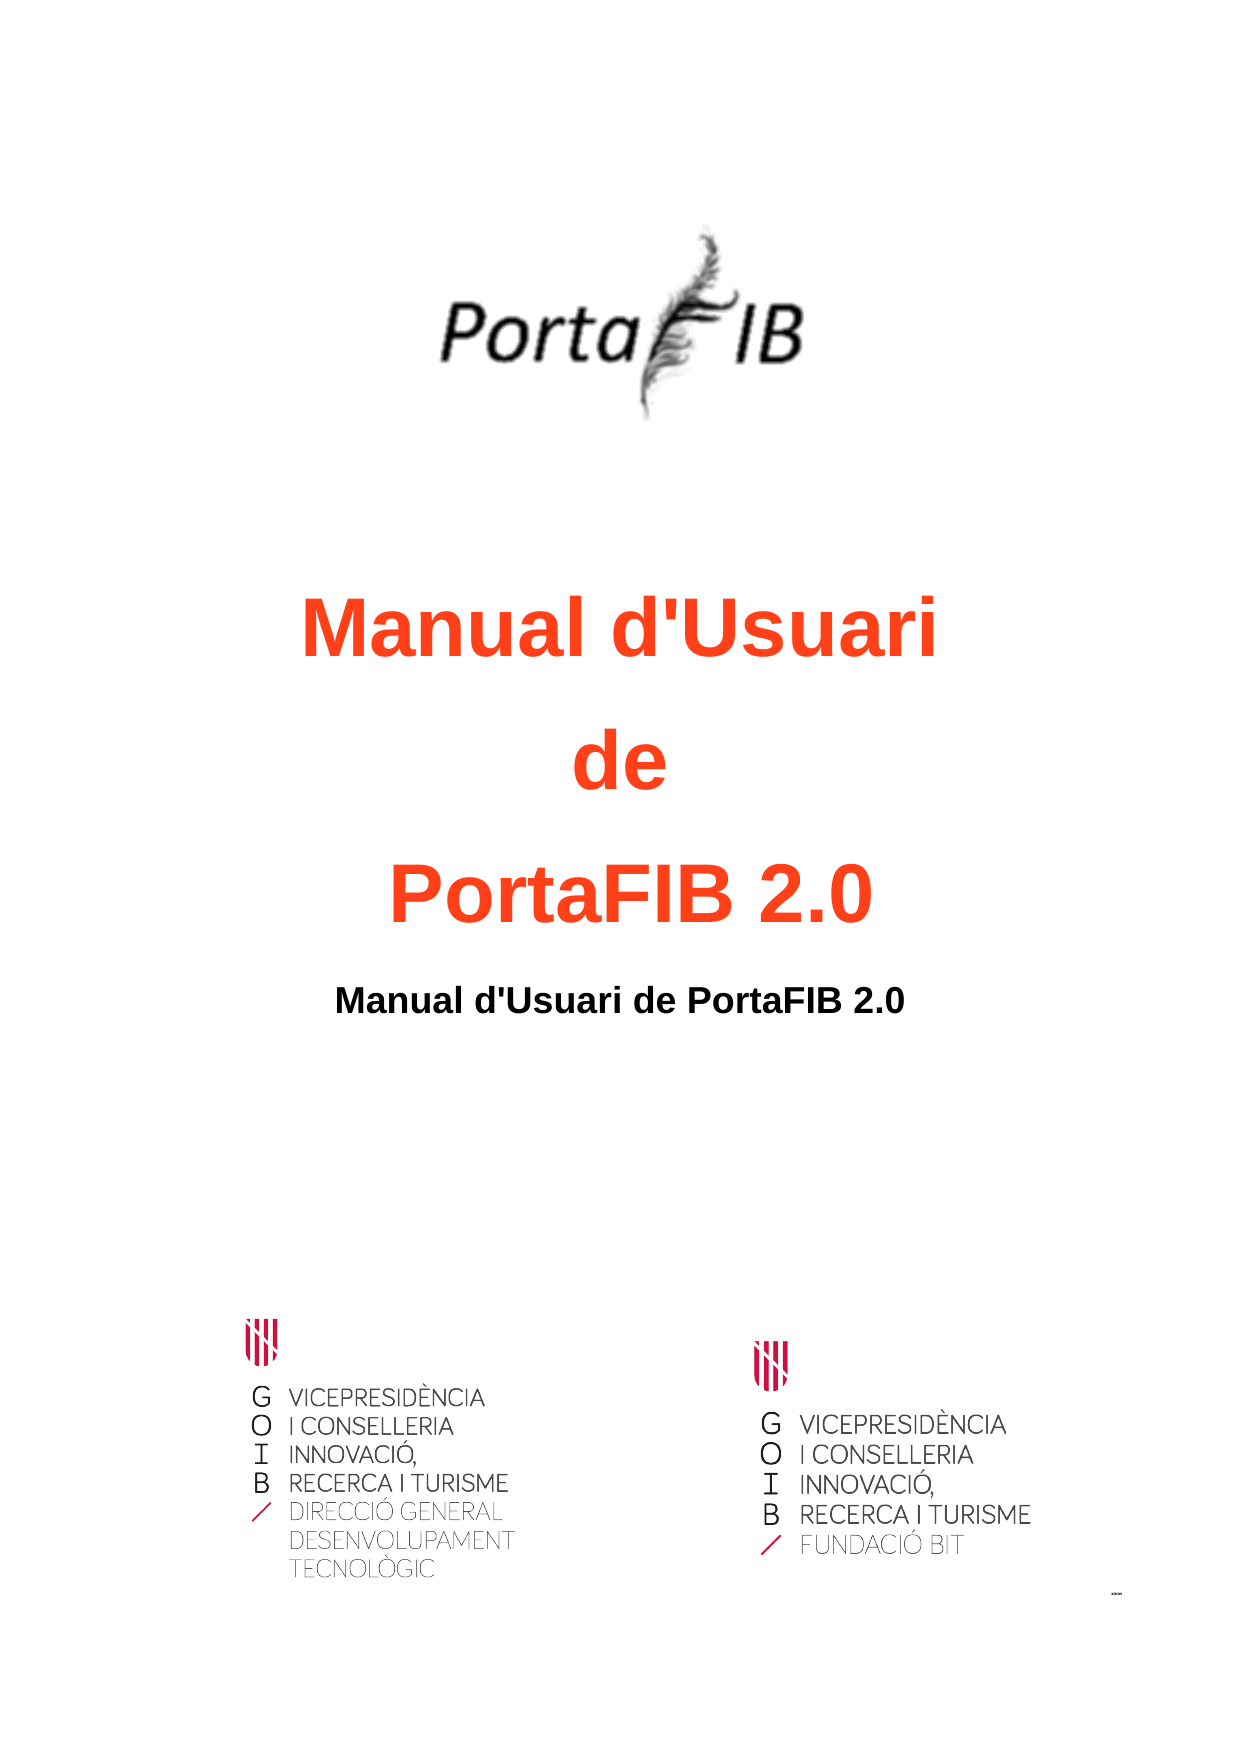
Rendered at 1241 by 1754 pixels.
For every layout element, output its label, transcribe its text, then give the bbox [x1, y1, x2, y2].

title de [118, 711, 1122, 807]
text xmas [118, 1591, 1122, 1597]
title Manual d'Usuari [118, 578, 1122, 674]
title PortaFIB 2.0 [118, 844, 1122, 940]
picture [234, 1310, 527, 1586]
table_header [664, 1305, 1122, 1591]
subtitle Manual d'Usuari de PortaFIB 2.0 [118, 978, 1122, 1021]
picture [431, 223, 809, 422]
table_header [643, 1305, 663, 1591]
picture [742, 1332, 1044, 1564]
table_header [118, 1305, 643, 1591]
